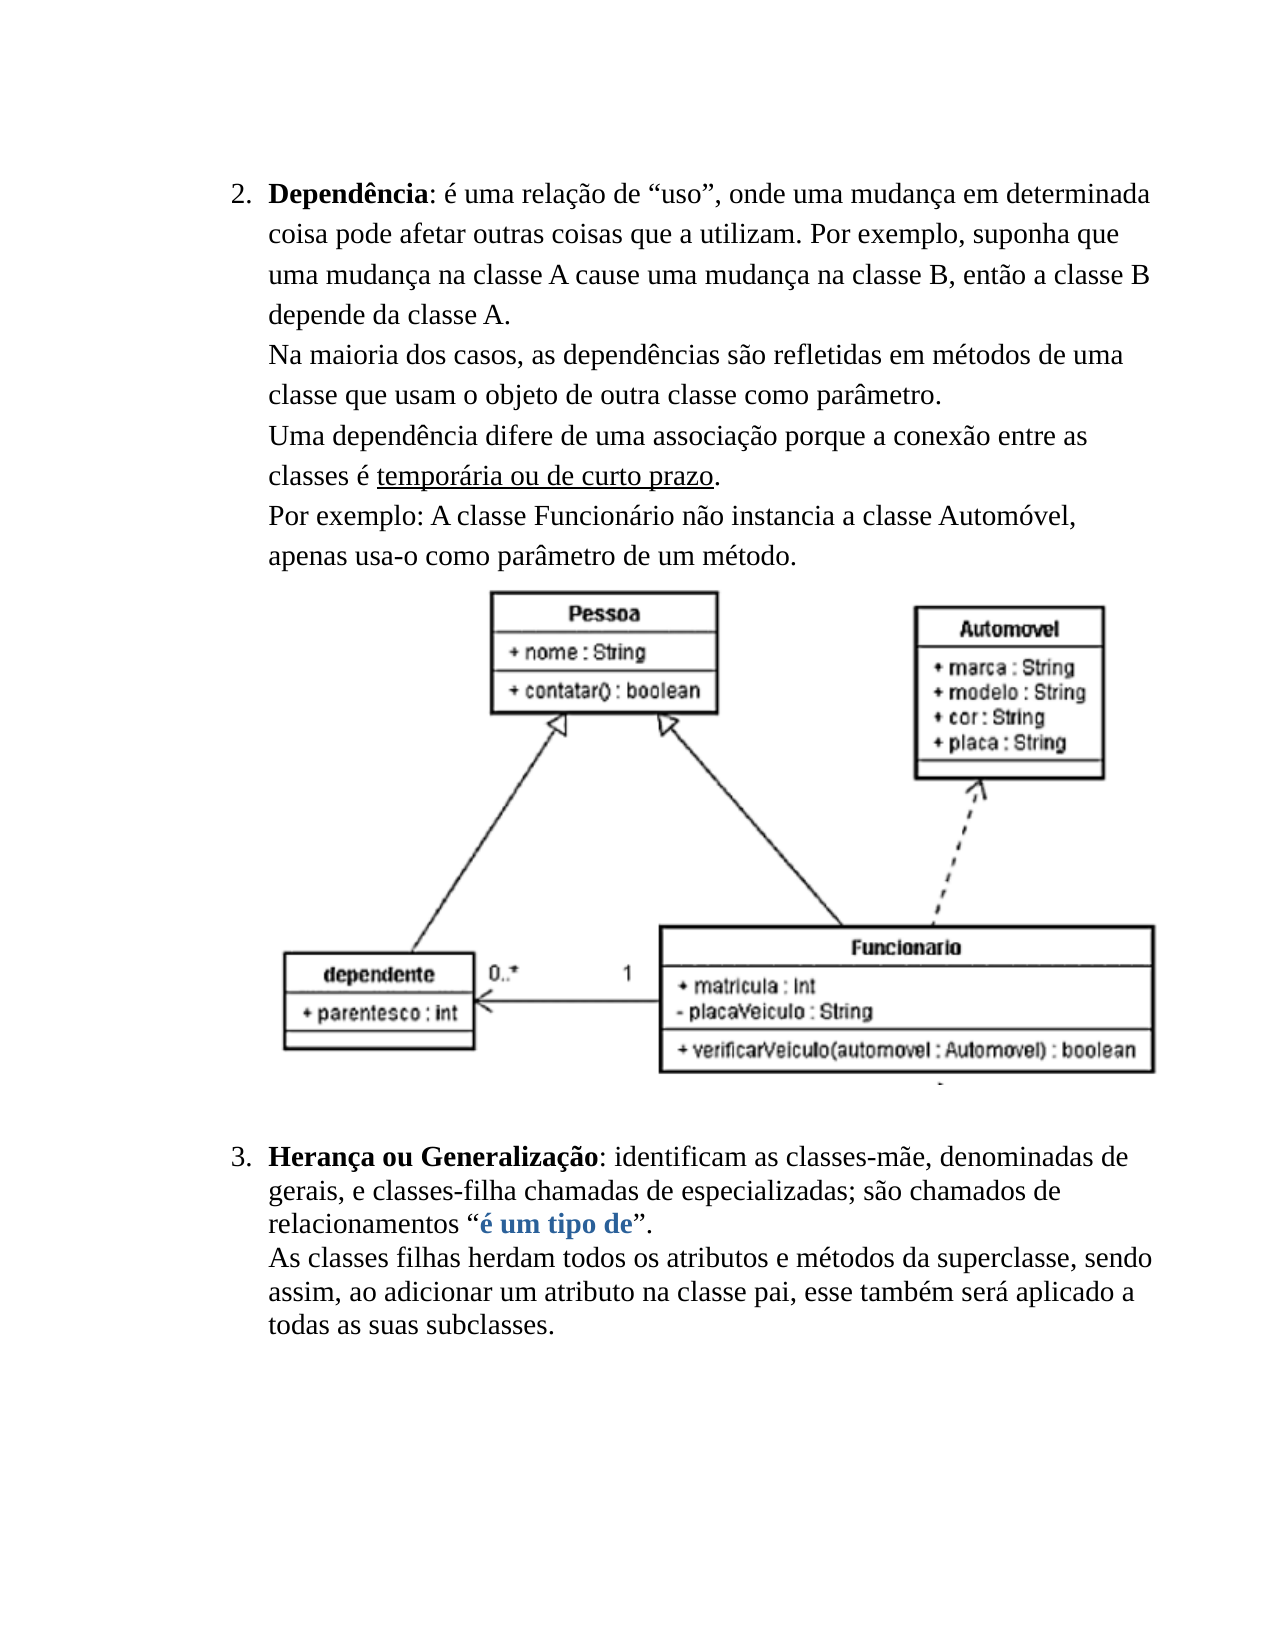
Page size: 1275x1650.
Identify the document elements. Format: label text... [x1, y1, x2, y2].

list Herança ou Generalização: identificam as classes-mãe, denominadas de gerais, e classes-filha chamadas de especializadas; são chamados de relacionamentos “é um tipo de”. As classes filhas herdam todos os atributos e métodos da superclasse, sendo assim, ao adicionar um atributo na classe pai, esse também será aplicado a todas as suas subclasses. [231, 1139, 1157, 1341]
picture [268, 578, 1169, 1085]
list Dependência: é uma relação de “uso”, onde uma mudança em determinada coisa pode afetar outras coisas que a utilizam. Por exemplo, suponha que uma mudança na classe A cause uma mudança na classe B, então a classe B depende da classe A. Na maioria dos casos, as dependências são refletidas em métodos de uma classe que usam o objeto de outra classe como parâmetro. Uma dependência difere de uma associação porque a conexão entre as classes é temporária ou de curto prazo. Por exemplo: A classe Funcionário não instancia a classe Automóvel, apenas usa-o como parâmetro de um método. [231, 176, 1157, 1119]
